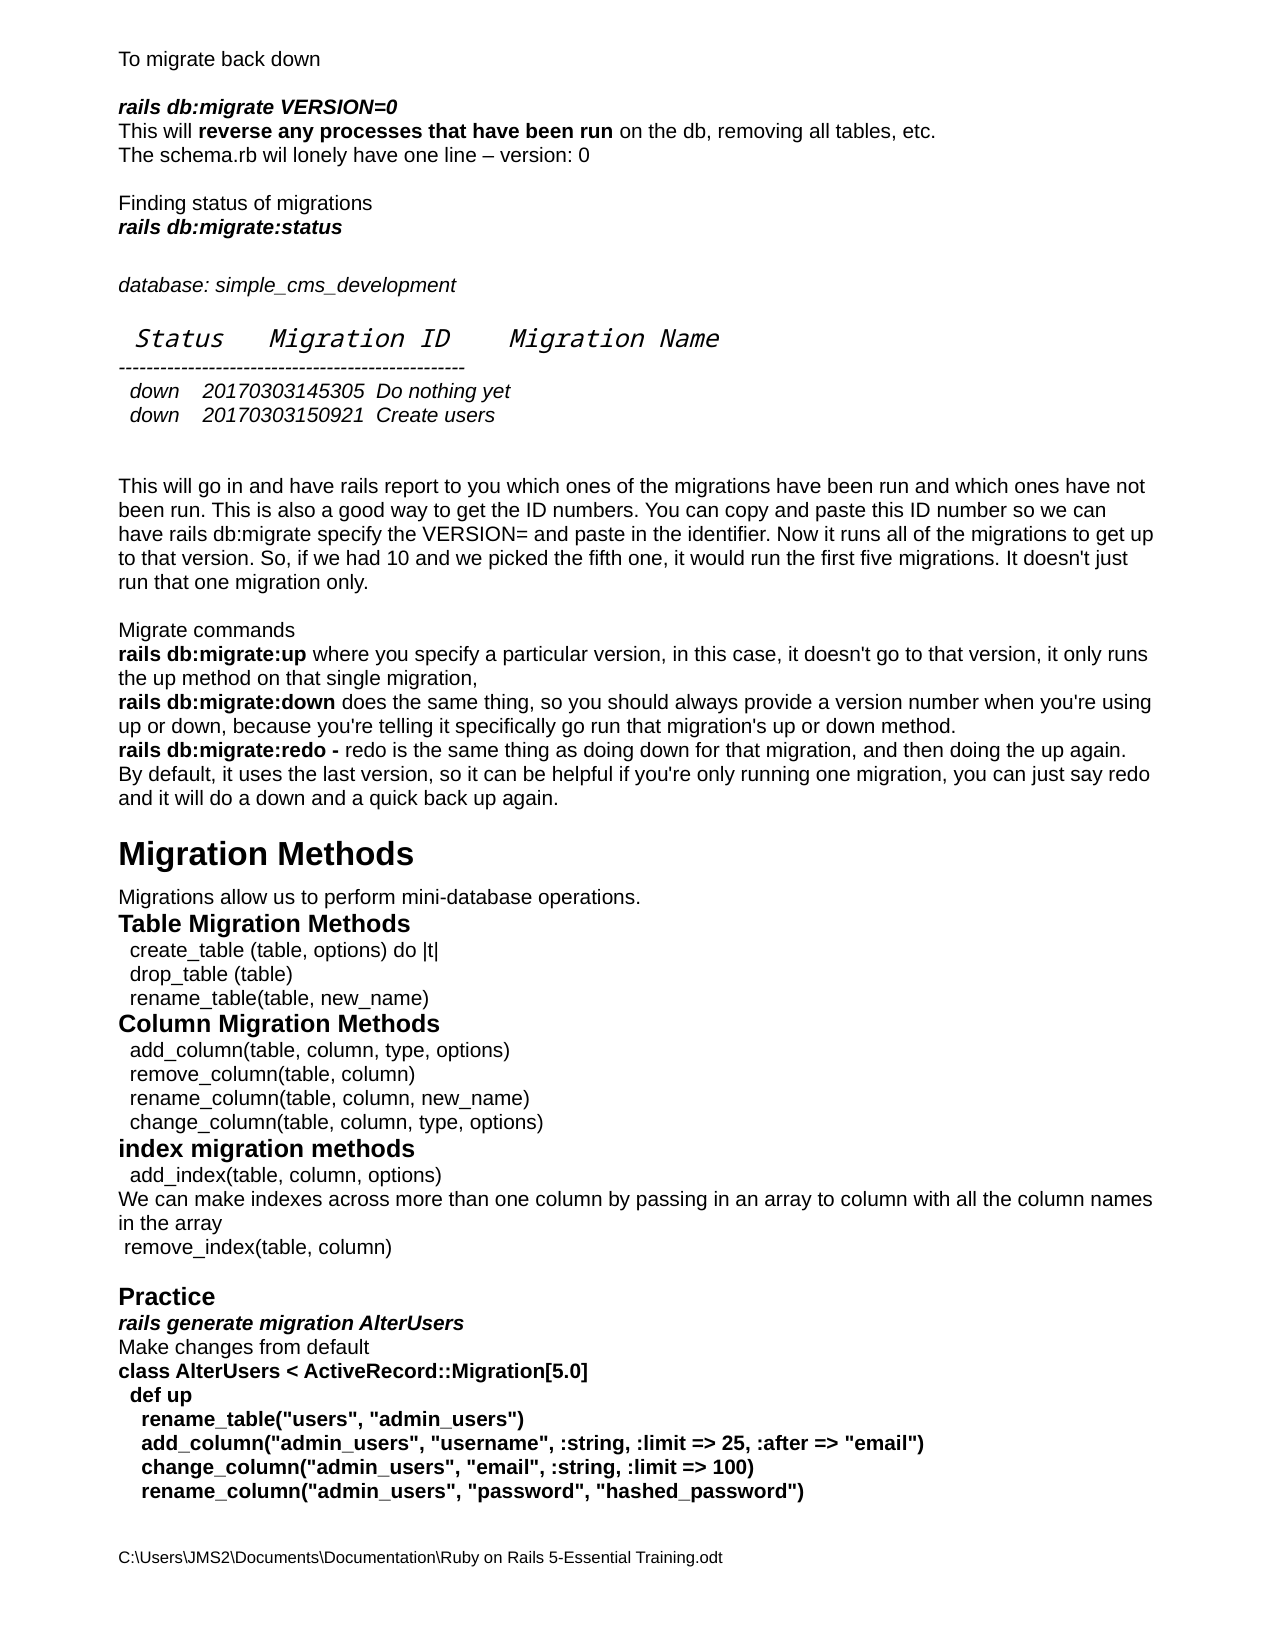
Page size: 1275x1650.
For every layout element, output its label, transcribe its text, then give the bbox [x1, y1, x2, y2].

text remove_column(table, column) [118, 1062, 1157, 1086]
text To migrate back down [118, 47, 1157, 71]
text change_column("admin_users", "email", :string, :limit => 100) [118, 1455, 1157, 1479]
text rename_column(table, column, new_name) [118, 1086, 1157, 1110]
subtitle Column Migration Methods [118, 1009, 1157, 1038]
text -------------------------------------------------- [118, 354, 1157, 378]
text database: simple_cms_development [118, 273, 1157, 297]
text We can make indexes across more than one column by passing in an array to column with all the column names in the array [118, 1187, 1157, 1234]
text down 20170303150921 Create users [118, 402, 1157, 426]
text add_index(table, column, options) [118, 1163, 1157, 1187]
text Status Migration ID Migration Name [118, 321, 1157, 354]
text def up [118, 1383, 1157, 1407]
text rails db:migrate:redo - redo is the same thing as doing down for that migration, and then doing the up again. By default, it uses the last version, so it can be helpful if you're only running one migration, you can just say redo and it will do a down and a quick back up again. [118, 738, 1157, 810]
text down 20170303145305 Do nothing yet [118, 378, 1157, 402]
text drop_table (table) [118, 961, 1157, 985]
text rails db:migrate VERSION=0 [118, 95, 1157, 119]
text Finding status of migrations [118, 191, 1157, 214]
text Migrate commands [118, 618, 1157, 642]
text Make changes from default [118, 1335, 1157, 1359]
text rename_table(table, new_name) [118, 985, 1157, 1009]
text add_column("admin_users", "username", :string, :limit => 25, :after => "email") [118, 1431, 1157, 1455]
text change_column(table, column, type, options) [118, 1110, 1157, 1134]
text The schema.rb wil lonely have one line – version: 0 [118, 143, 1157, 167]
text add_column(table, column, type, options) [118, 1038, 1157, 1062]
text This will reverse any processes that have been run on the db, removing all tables, etc. [118, 119, 1157, 143]
subtitle Migration Methods [118, 834, 1157, 872]
text This will go in and have rails report to you which ones of the migrations have been run and which ones have not been run. This is also a good way to get the ID numbers. You can copy and paste this ID number so we can have rails db:migrate specify the VERSION= and paste in the identifier. Now it runs all of the migrations to get up to that version. So, if we had 10 and we picked the fifth one, it would run the first five migrations. It doesn't just run that one migration only. [118, 474, 1157, 594]
text class AlterUsers < ActiveRecord::Migration[5.0] [118, 1359, 1157, 1383]
text rename_table("users", "admin_users") [118, 1407, 1157, 1431]
text rails db:migrate:status [118, 214, 1157, 238]
text rails generate migration AlterUsers [118, 1311, 1157, 1335]
text rails db:migrate:down does the same thing, so you should always provide a version number when you're using up or down, because you're telling it specifically go run that migration's up or down method. [118, 690, 1157, 738]
text remove_index(table, column) [118, 1234, 1157, 1258]
subtitle Practice [118, 1282, 1157, 1311]
text rename_column("admin_users", "password", "hashed_password") [118, 1479, 1157, 1503]
subtitle Table Migration Methods [118, 909, 1157, 937]
subtitle index migration methods [118, 1134, 1157, 1163]
text rails db:migrate:up where you specify a particular version, in this case, it doesn't go to that version, it only runs the up method on that single migration, [118, 642, 1157, 690]
text create_table (table, options) do |t| [118, 937, 1157, 961]
text Migrations allow us to perform mini-database operations. [118, 885, 1157, 909]
